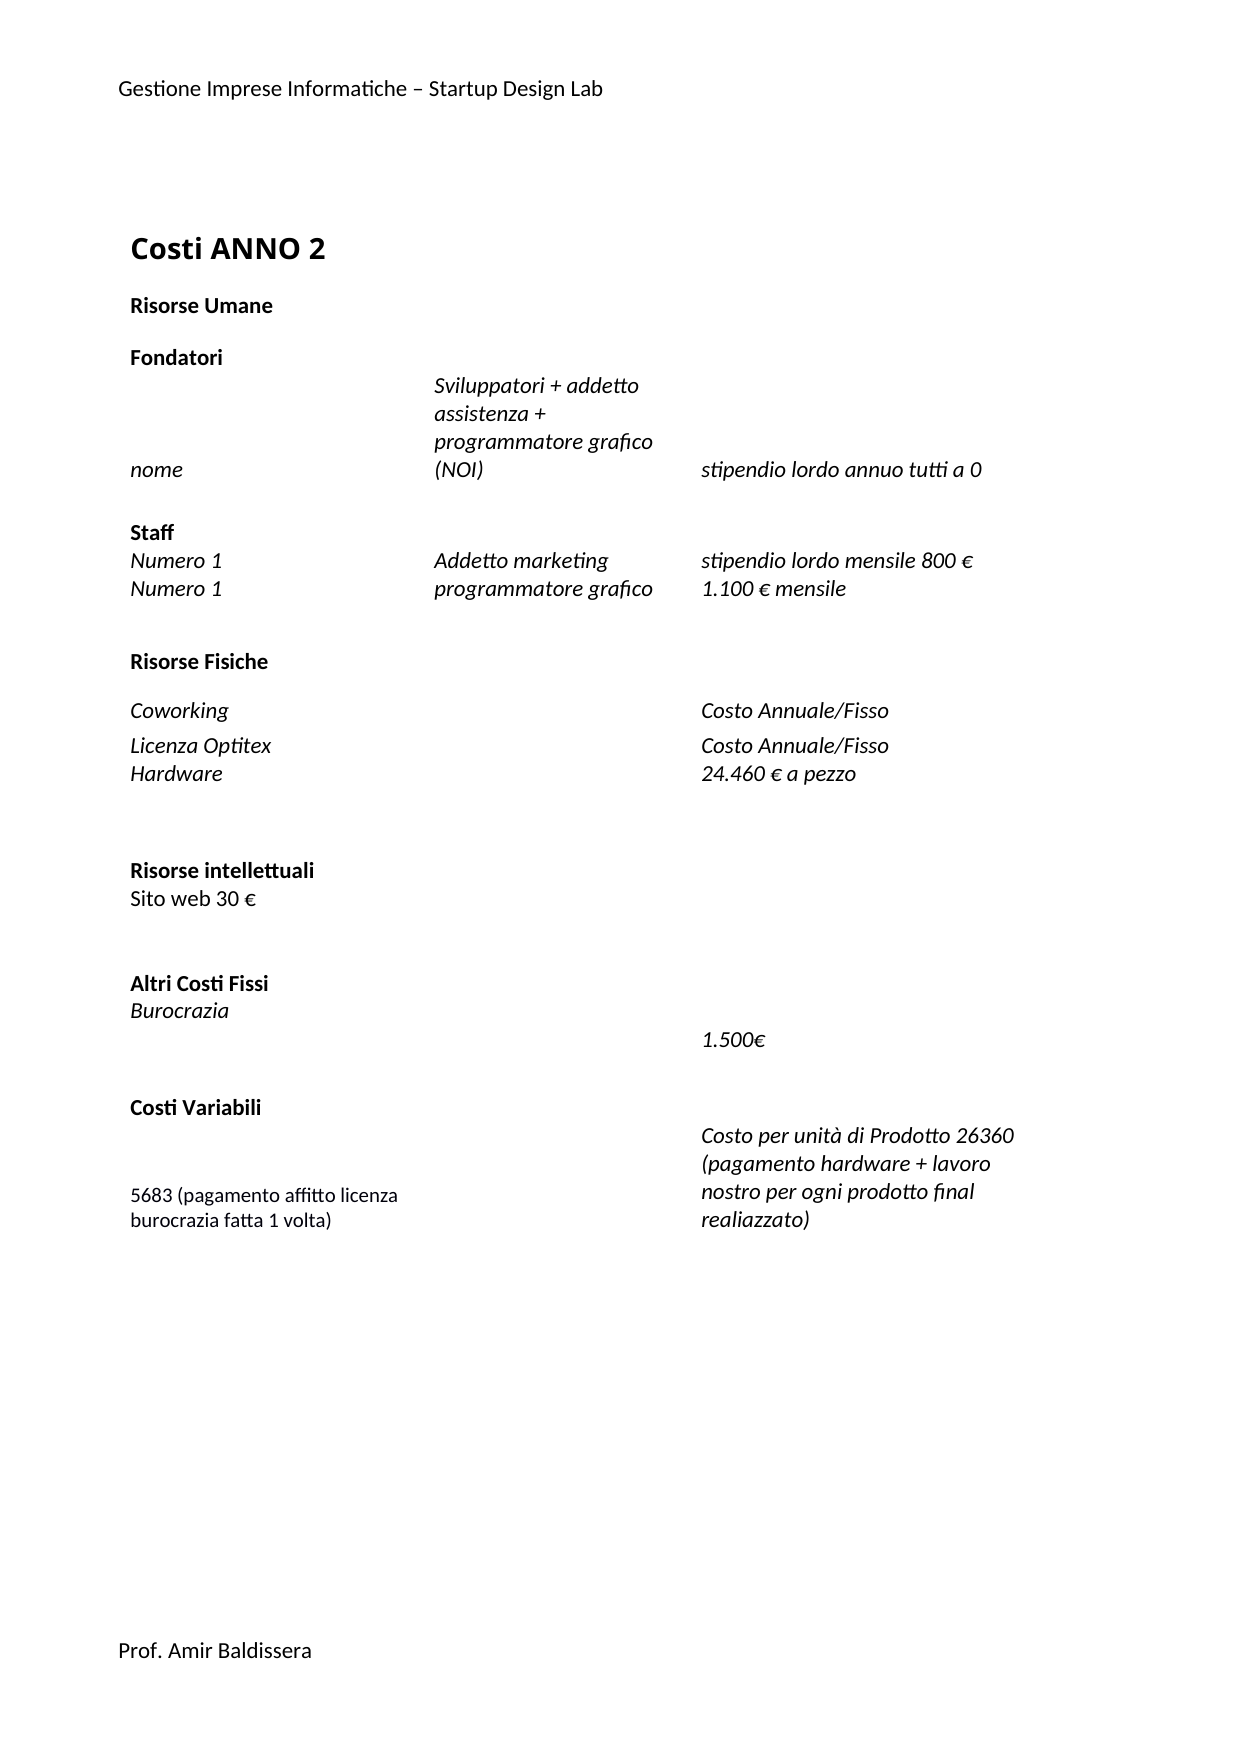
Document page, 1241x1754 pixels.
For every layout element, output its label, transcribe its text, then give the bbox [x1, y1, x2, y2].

table_cell 5683 (pagamento affitto licenza burocrazia fatta 1 volta) [123, 1121, 427, 1233]
table_cell [427, 857, 694, 997]
table_cell [427, 1121, 694, 1233]
table_cell Costo Annuale/Fisso [694, 675, 1034, 724]
table_header [694, 179, 1034, 268]
table_cell [427, 1072, 694, 1121]
table_cell Costo Annuale/Fisso 24.460 € a pezzo [694, 731, 1034, 787]
table_cell Burocrazia [123, 997, 427, 1053]
table_cell Staff [123, 497, 427, 546]
table_cell Sviluppatori + addetto assistenza + programmatore grafico (NOI) [427, 371, 694, 483]
table_cell nome [123, 371, 427, 483]
table_cell Risorse intellettuali Sito web 30 € Altri Costi Fissi [123, 857, 427, 997]
table_cell [694, 497, 1034, 546]
table_cell [694, 857, 1034, 997]
table_cell [694, 1072, 1034, 1121]
table_cell Risorse Fisiche [123, 626, 427, 675]
table_cell Coworking [123, 675, 427, 724]
table_header [427, 179, 694, 268]
table_cell Costo per unità di Prodotto 26360 (pagamento hardware + lavoro nostro per ogni prodotto final realiazzato) [694, 1121, 1034, 1233]
table_cell [694, 322, 1034, 371]
table_cell Addetto marketing programmatore grafico [427, 546, 694, 602]
table_cell [427, 626, 694, 675]
table_cell Numero 1 Numero 1 [123, 546, 427, 602]
table_cell [694, 271, 1034, 319]
table_cell Fondatori [123, 322, 427, 371]
table_header Costi ANNO 2 [123, 179, 427, 268]
table_cell 1.500€ [694, 997, 1034, 1053]
table_cell Costi Variabili [123, 1072, 427, 1121]
table_cell [427, 675, 694, 724]
table_cell [694, 626, 1034, 675]
table_cell stipendio lordo annuo tutti a 0 [694, 371, 1034, 483]
table_cell [427, 271, 694, 319]
table_cell Risorse Umane [123, 271, 427, 319]
table_cell Licenza Optitex Hardware [123, 731, 694, 787]
table_cell [427, 997, 694, 1053]
table_cell [427, 322, 694, 371]
table_cell stipendio lordo mensile 800 € 1.100 € mensile [694, 546, 1034, 602]
table_cell [427, 497, 694, 546]
